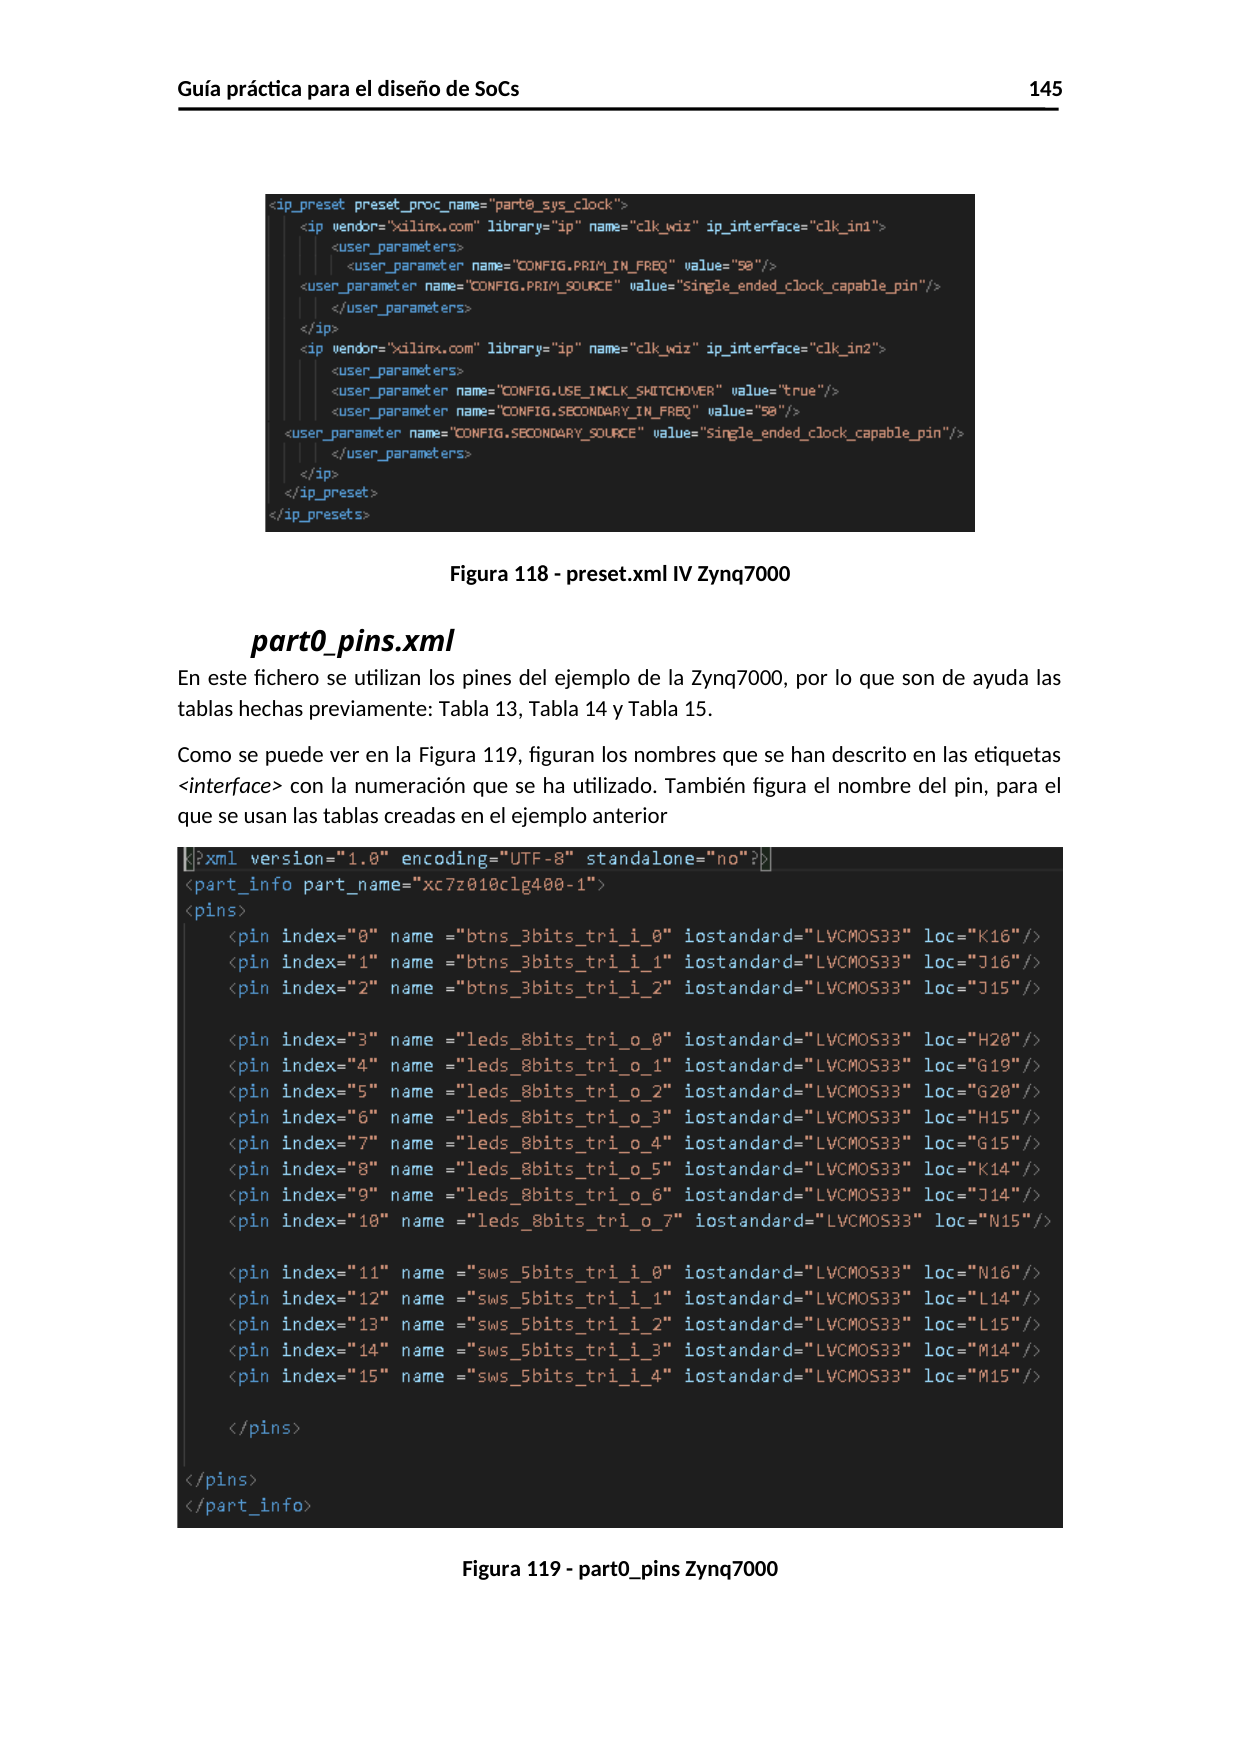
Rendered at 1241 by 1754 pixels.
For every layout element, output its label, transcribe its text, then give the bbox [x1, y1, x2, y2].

picture [265, 194, 975, 532]
text Figura 118 - preset.xml IV Zynq7000 [177, 559, 1063, 587]
subtitle part0_pins.xml [251, 621, 1063, 660]
text En este fichero se utilizan los pines del ejemplo de la Zynq7000, por lo que son de ayuda las tablas hechas previamente: Tabla 13, Tabla 14 y Tabla 15. [177, 663, 1063, 722]
text Figura 119 - part0_pins Zynq7000 [177, 1554, 1063, 1582]
text Como se puede ver en la Figura 119, figuran los nombres que se han descrito en las etiquetas <interface> con la numeración que se ha utilizado. También figura el nombre del pin, para el que se usan las tablas creadas en el ejemplo anterior [177, 741, 1063, 829]
picture [177, 847, 1063, 1528]
